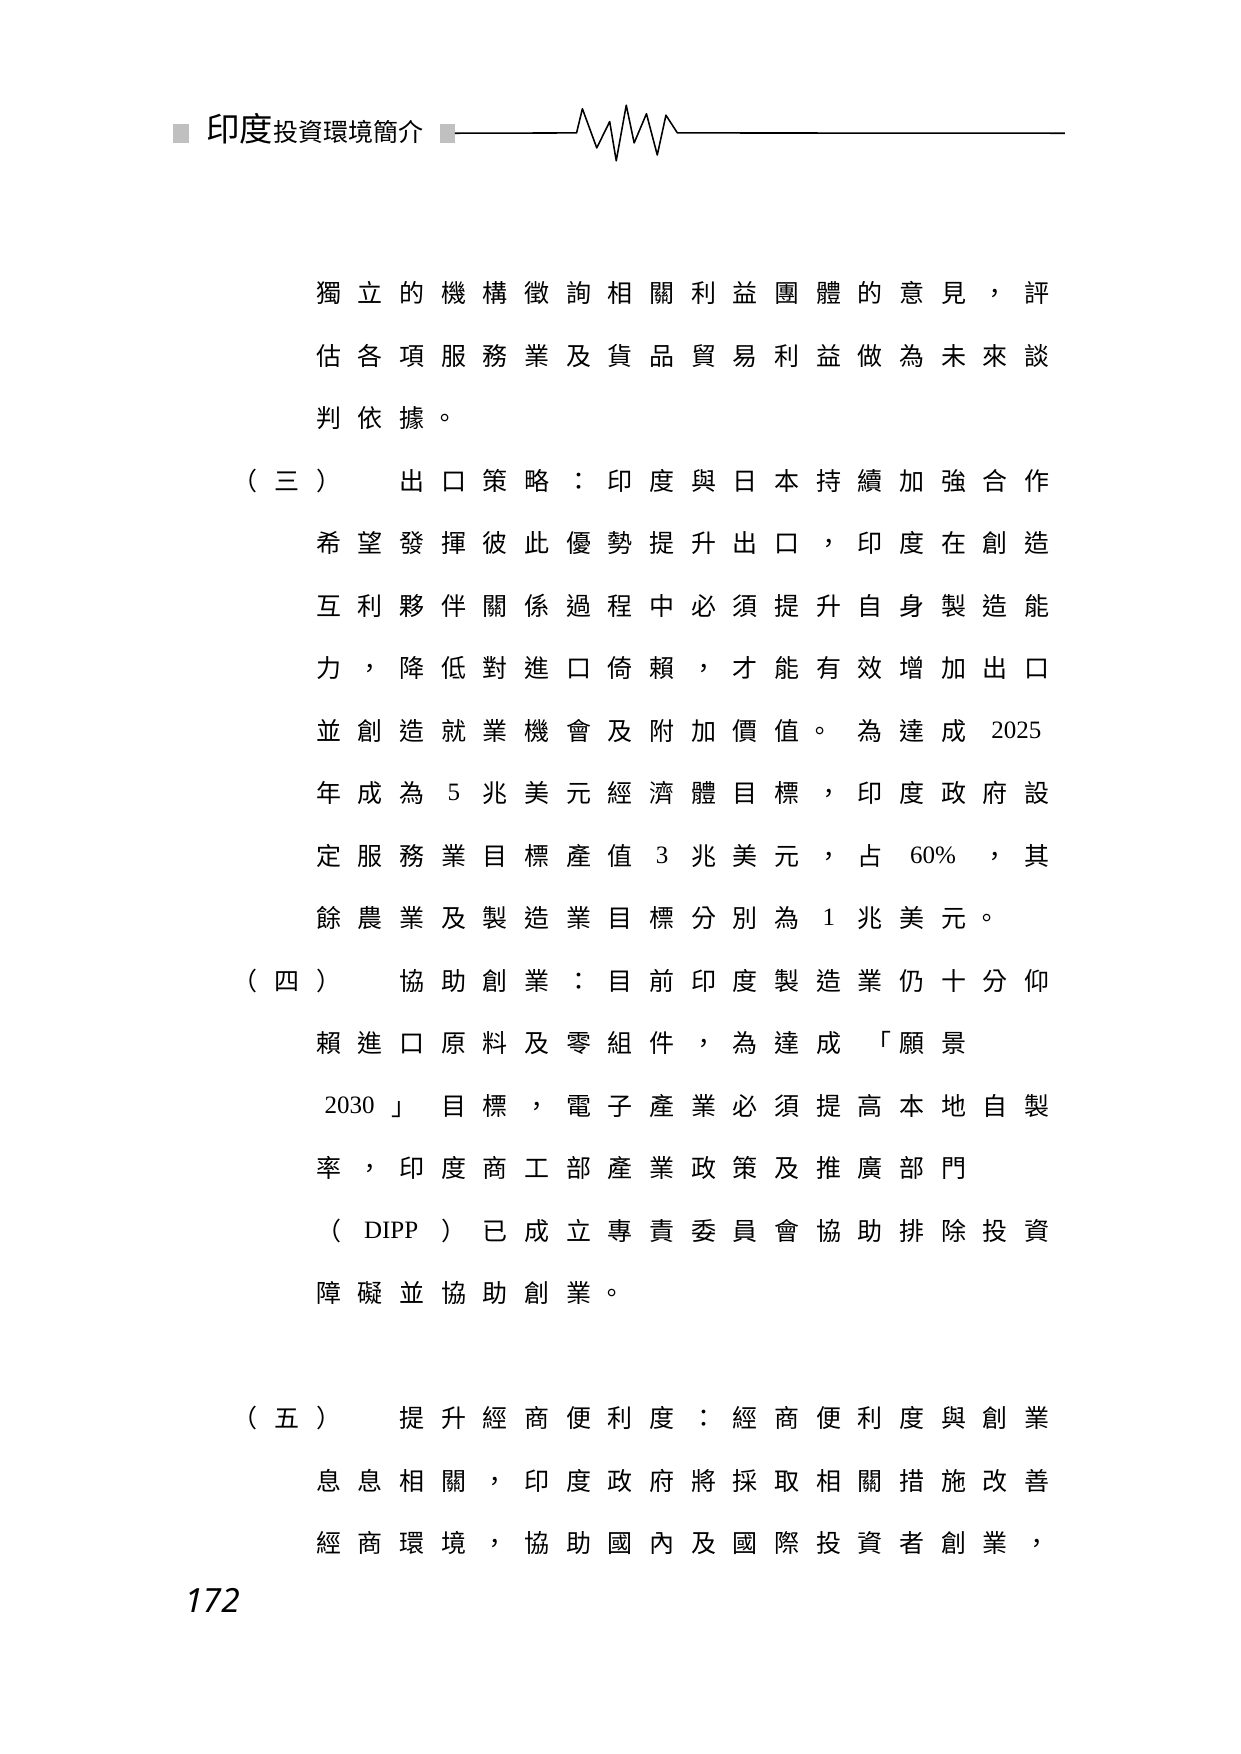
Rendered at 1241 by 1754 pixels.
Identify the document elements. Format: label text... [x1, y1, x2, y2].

text （三） 出口策略：印度與日本持續加強合作希望發揮彼此優勢提升出口，印度在創造互利夥伴關係過程中必須提升自身製造能力，降低對進口倚賴，才能有效增加出口並創造就業機會及附加價值。為達成2025年成為5兆美元經濟體目標，印度政府設定服務業目標產值3兆美元，占60%，其餘農業及製造業目標分別為1兆美元。 [207, 438, 1058, 938]
text （五） 提升經商便利度：經商便利度與創業息息相關，印度政府將採取相關措施改善經商環境，協助國內及國際投資者創業， [207, 1375, 1058, 1563]
text 獨立的機構徵詢相關利益團體的意見，評估各項服務業及貨品貿易利益做為未來談判依據。 [207, 250, 1058, 438]
text （四） 協助創業：目前印度製造業仍十分仰賴進口原料及零組件，為達成「願景2030」目標，電子產業必須提高本地自製率，印度商工部產業政策及推廣部門（DIPP）已成立專責委員會協助排除投資障礙並協助創業。 [207, 938, 1058, 1313]
